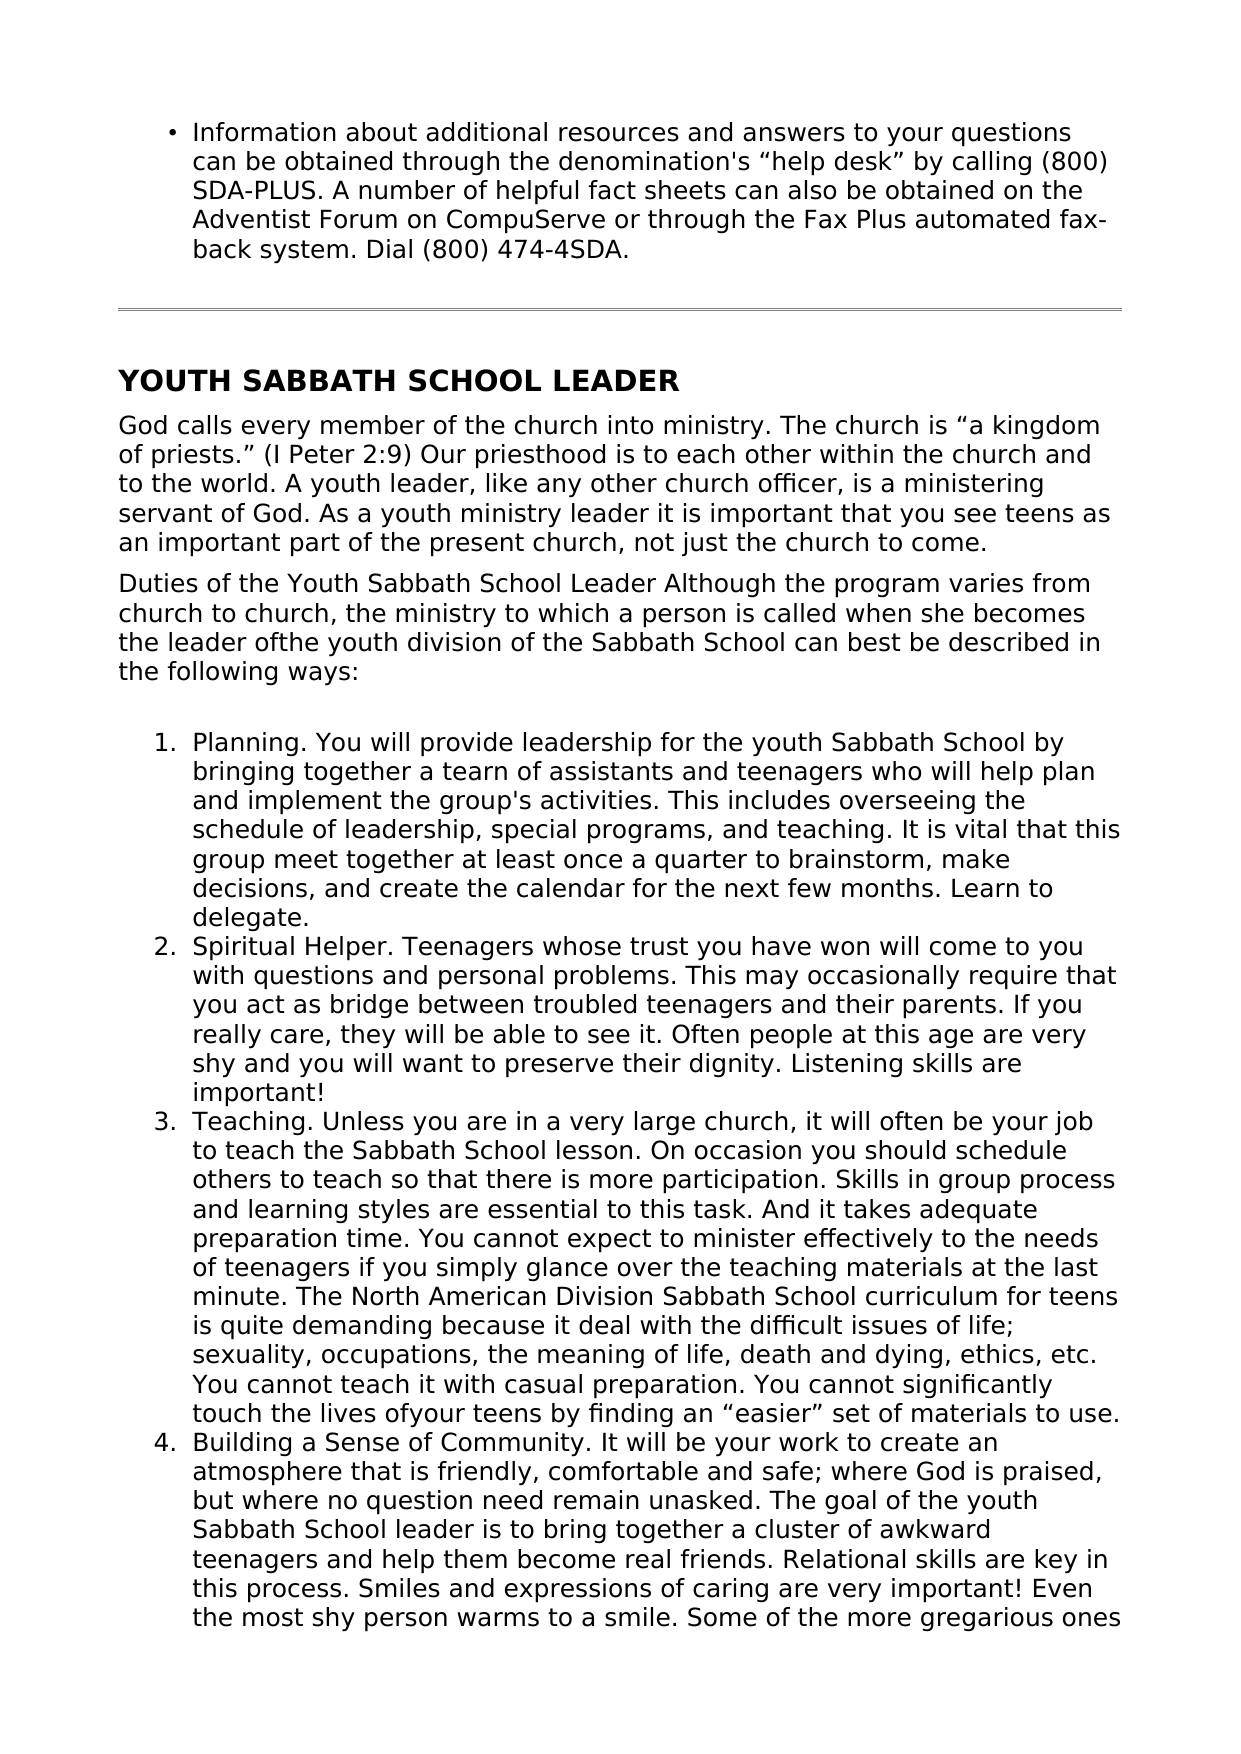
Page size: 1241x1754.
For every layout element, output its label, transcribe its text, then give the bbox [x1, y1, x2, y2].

text God calls every member of the church into ministry. The church is “a kingdom of priests.” (I Peter 2:9) Our priesthood is to each other within the church and to the world. A youth leader, like any other church officer, is a ministering servant of God. As a youth ministry leader it is important that you see teens as an important part of the present church, not just the church to come. [118, 411, 1122, 557]
text Duties of the Youth Sabbath School Leader Although the program varies from church to church, the ministry to which a person is called when she becomes the leader ofthe youth division of the Sabbath School can best be described in the following ways: [118, 569, 1122, 686]
list Information about additional resources and answers to your questions can be obtained through the denomination's “help desk” by calling (800) SDA-PLUS. A number of helpful fact sheets can also be obtained on the Adventist Forum on CompuServe or through the Fax Plus automated fax-back system. Dial (800) 474-4SDA. [177, 118, 1122, 264]
list Teaching. Unless you are in a very large church, it will often be your job to teach the Sabbath School lesson. On occasion you should schedule others to teach so that there is more participation. Skills in group process and learning styles are essential to this task. And it takes adequate preparation time. You cannot expect to minister effectively to the needs of teenagers if you simply glance over the teaching materials at the last minute. The North American Division Sabbath School curriculum for teens is quite demanding because it deal with the difficult issues of life; sexuality, occupations, the meaning of life, death and dying, ethics, etc. You cannot teach it with casual preparation. You cannot significantly touch the lives ofyour teens by finding an “easier” set of materials to use. [177, 1107, 1122, 1428]
list Building a Sense of Community. It will be your work to create an atmosphere that is friendly, comfortable and safe; where God is praised, but where no question need remain unasked. The goal of the youth Sabbath School leader is to bring together a cluster of awkward teenagers and help them become real friends. Relational skills are key in this process. Smiles and expressions of caring are very important! Even the most shy person warms to a smile. Some of the more gregarious ones [177, 1428, 1122, 1632]
subtitle YOUTH SABBATH SCHOOL LEADER [118, 365, 1122, 399]
list Planning. You will provide leadership for the youth Sabbath School by bringing together a tearn of assistants and teenagers who will help plan and implement the group's activities. This includes overseeing the schedule of leadership, special programs, and teaching. It is vital that this group meet together at least once a quarter to brainstorm, make decisions, and create the calendar for the next few months. Learn to delegate. [177, 728, 1122, 932]
list Spiritual Helper. Teenagers whose trust you have won will come to you with questions and personal problems. This may occasionally require that you act as bridge between troubled teenagers and their parents. If you really care, they will be able to see it. Often people at this age are very shy and you will want to preserve their dignity. Listening skills are important! [177, 932, 1122, 1107]
